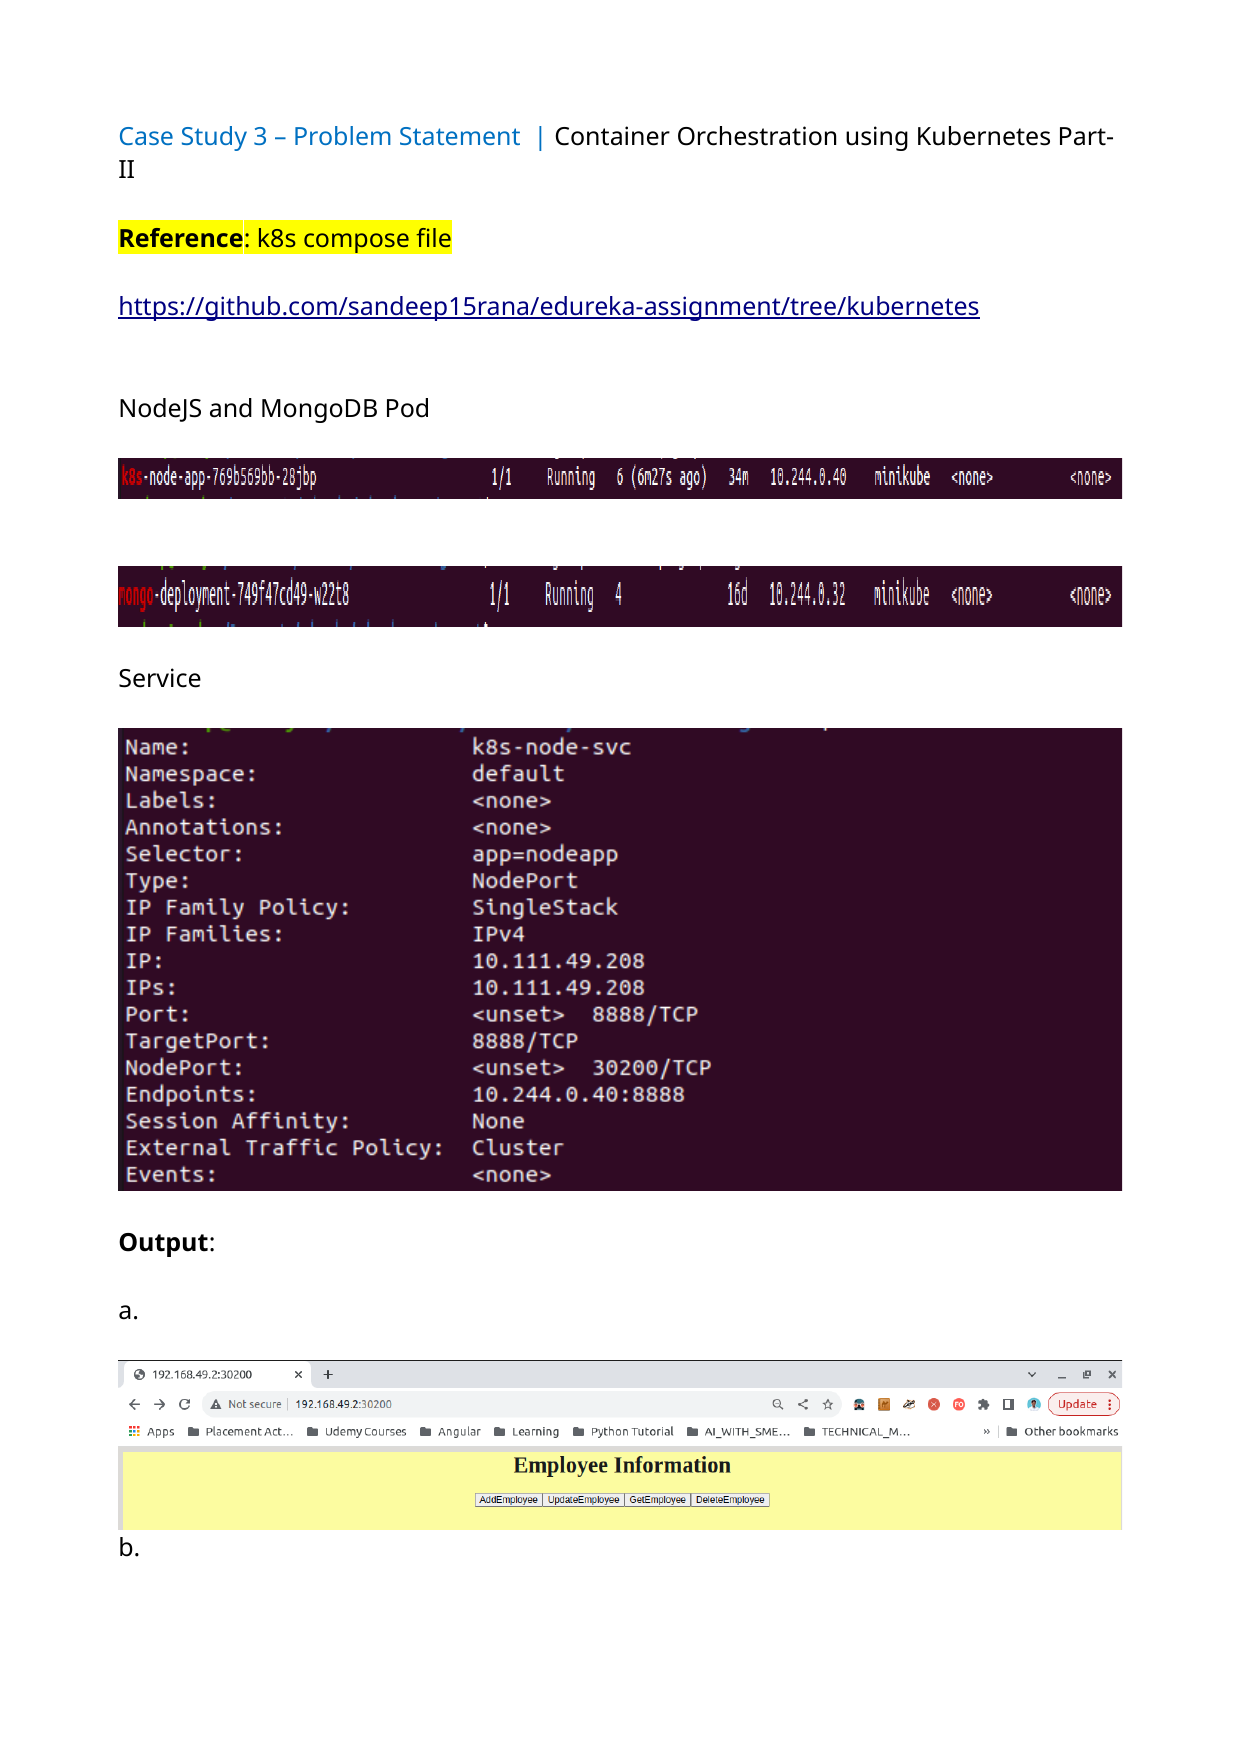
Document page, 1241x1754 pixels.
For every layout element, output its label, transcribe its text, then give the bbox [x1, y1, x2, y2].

text https://github.com/sandeep15rana/edureka-assignment/tree/kubernetes [118, 288, 1122, 322]
text a. [118, 1293, 1122, 1327]
text Case Study 3 – Problem Statement | Container Orchestration using Kubernetes Part-II [118, 118, 1122, 186]
text Service [118, 660, 1122, 694]
text Output: [118, 1224, 1122, 1259]
text b. [118, 1530, 1122, 1564]
picture [118, 1360, 1123, 1530]
text Reference: k8s compose file [118, 220, 1122, 254]
picture [118, 458, 1123, 499]
picture [118, 566, 1123, 627]
text NodeJS and MongoDB Pod [118, 391, 1122, 425]
picture [118, 728, 1123, 1191]
